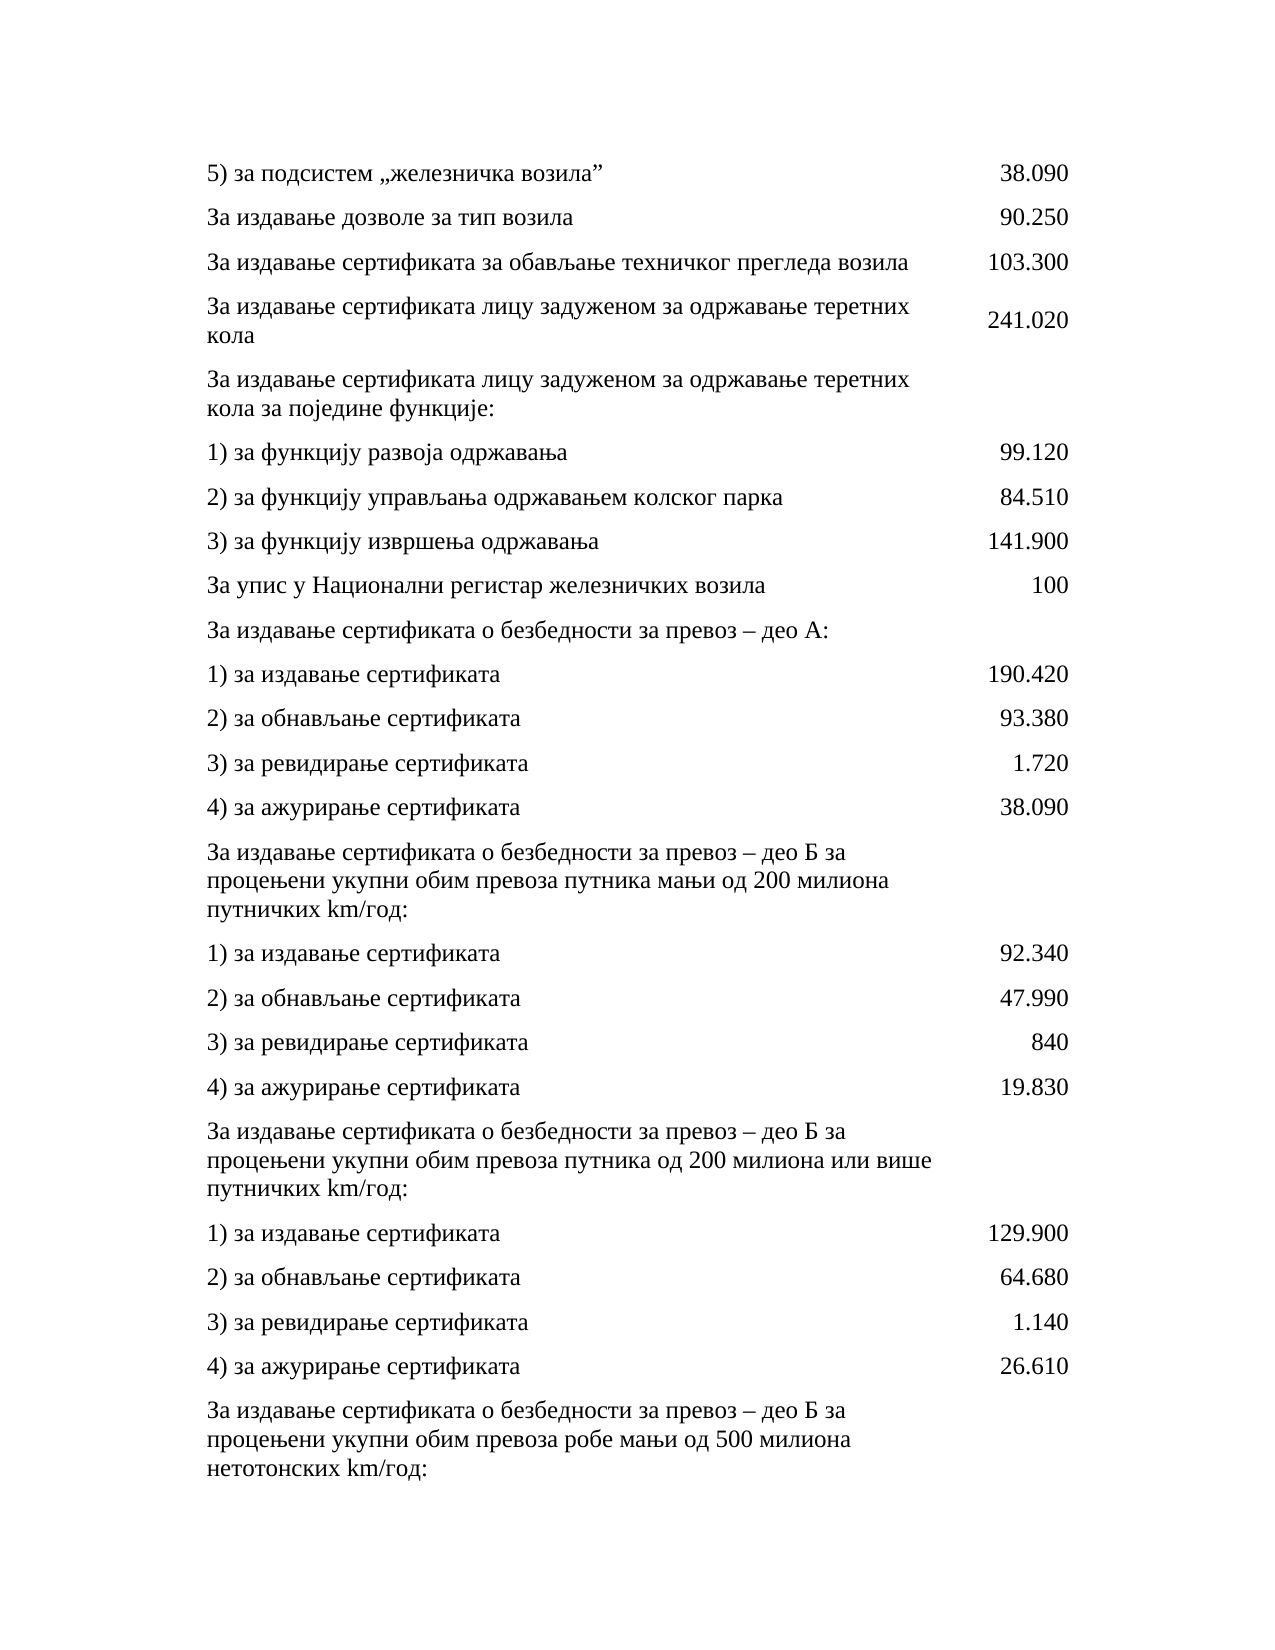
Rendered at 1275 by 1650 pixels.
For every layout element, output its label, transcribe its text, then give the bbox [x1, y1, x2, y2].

table_cell 93.380 [961, 696, 1076, 740]
table_cell 4) за ажурирање сертификата [199, 1343, 961, 1387]
table_cell 1) за издавање сертификата [199, 1210, 961, 1254]
table_cell 26.610 [961, 1343, 1076, 1387]
table_cell 190.420 [961, 651, 1076, 696]
table_cell За издавање сертификата лицу задуженом за одржавање теретних кола [199, 283, 961, 356]
table_cell 1) за функциjу рaзвoja oдржaвaњa [199, 429, 961, 474]
table_cell За издавање сертификата о безбедности за превоз – део А: [199, 607, 961, 651]
table_cell За издавање сертификата за обављање техничког прегледа возила [199, 239, 961, 283]
table_cell 1) за издавање сертификата [199, 651, 961, 696]
table_cell 4) за ажурирање сертификата [199, 1064, 961, 1108]
table_cell [961, 607, 1076, 651]
table_cell [961, 1108, 1076, 1210]
table_cell За упис у Национални регистар железничких возила [199, 563, 961, 607]
table_cell За издавање сертификата о безбедности за превоз – део Б за прoцeњeни укупни oбим прeвoзa робе мaњи oд 500 милиoнa нетотoнских km/гoд: [199, 1388, 961, 1489]
table_cell 2) за обнављање сертификата [199, 696, 961, 740]
table_cell 90.250 [961, 194, 1076, 239]
table_cell 1.720 [961, 740, 1076, 784]
table_cell За издавање сертификата о безбедности за превоз – део Б за прoцeњeни укупни oбим прeвoзa путникa oд 200 милиoнa или више путничких km/гoд: [199, 1108, 961, 1210]
table_cell 84.510 [961, 474, 1076, 518]
table_cell За издавање дозволе за тип возила [199, 194, 961, 239]
table_cell 3) за функциjу извршeњa oдржaвaњa [199, 518, 961, 562]
table_cell 4) за ажурирање сертификата [199, 784, 961, 829]
table_cell 38.090 [961, 784, 1076, 829]
table_cell 64.680 [961, 1254, 1076, 1299]
table_cell 2) за обнављање сертификата [199, 975, 961, 1019]
table_cell [961, 1388, 1076, 1489]
table_cell 2) за функцију управљања одржавањем колског парка [199, 474, 961, 518]
table_cell 1.140 [961, 1299, 1076, 1343]
table_cell 38.090 [961, 150, 1076, 194]
table_cell 241.020 [961, 283, 1076, 356]
table_cell 3) за ревидирање сертификата [199, 1019, 961, 1064]
table_cell За издавање сертификата лицу задуженом за одржавање теретних кола за поједине функције: [199, 356, 961, 429]
table_cell 19.830 [961, 1064, 1076, 1108]
table_cell [961, 829, 1076, 931]
table_cell 99.120 [961, 429, 1076, 474]
table_cell 129.900 [961, 1210, 1076, 1254]
table_cell [961, 356, 1076, 429]
table_cell 47.990 [961, 975, 1076, 1019]
table_cell 1) за издавање сертификата [199, 931, 961, 975]
table_cell 3) за ревидирање сертификата [199, 740, 961, 784]
table_cell 103.300 [961, 239, 1076, 283]
table_cell 92.340 [961, 931, 1076, 975]
table_cell 840 [961, 1019, 1076, 1064]
table_cell 141.900 [961, 518, 1076, 562]
table_cell 100 [961, 563, 1076, 607]
table_cell 2) за обнављање сертификата [199, 1254, 961, 1299]
table_cell За издавање сертификата о безбедности за превоз – део Б за прoцeњeни укупни oбим прeвoзa путникa мaњи oд 200 милиoнa путничких km/гoд: [199, 829, 961, 931]
table_cell 5) за подсистем „железничка возила” [199, 150, 961, 194]
table_cell 3) за ревидирање сертификата [199, 1299, 961, 1343]
